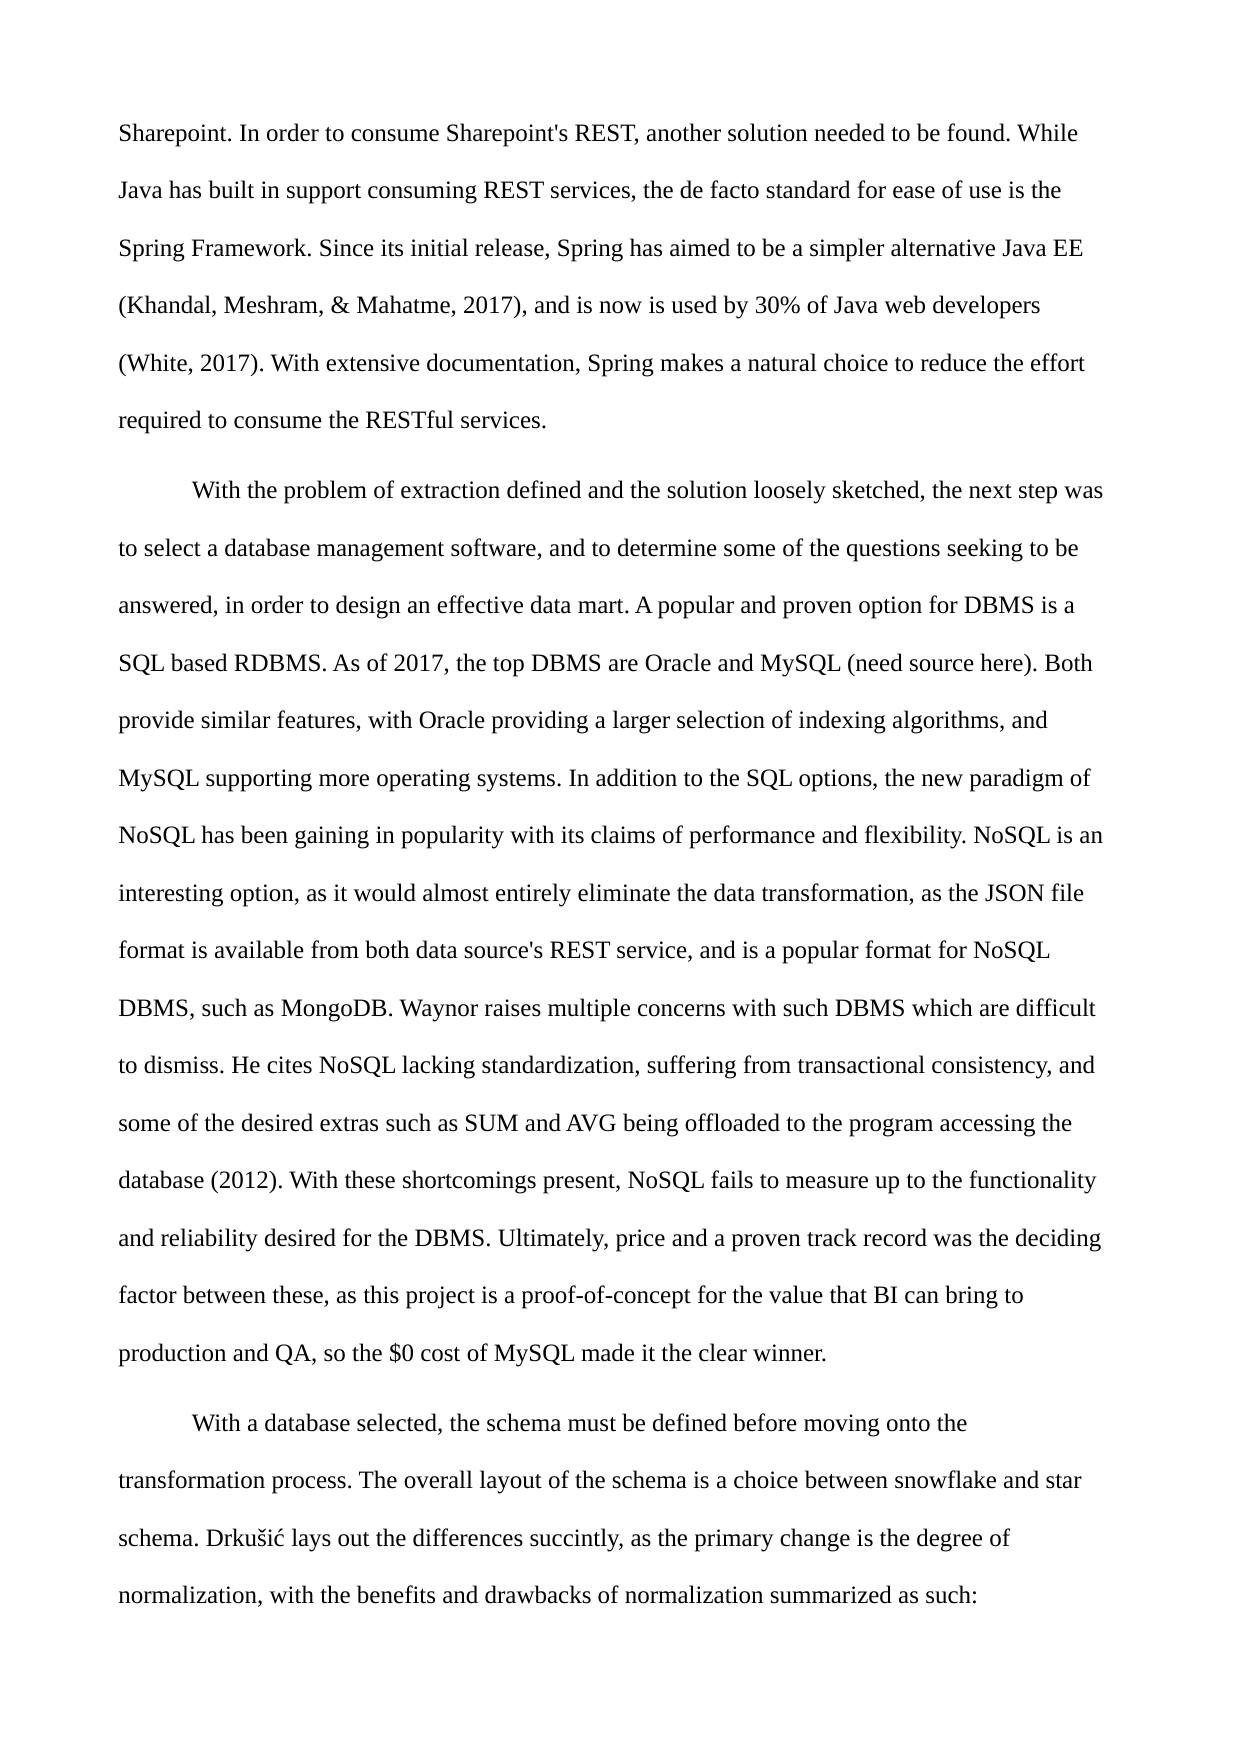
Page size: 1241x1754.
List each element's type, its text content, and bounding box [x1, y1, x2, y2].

text Sharepoint. In order to consume Sharepoint's REST, another solution needed to be found. While Java has built in support consuming REST services, the de facto standard for ease of use is the Spring Framework. Since its initial release, Spring has aimed to be a simpler alternative Java EE (Khandal, Meshram, & Mahatme, 2017), and is now is used by 30% of Java web developers (White, 2017). With extensive documentation, Spring makes a natural choice to reduce the effort required to consume the RESTful services. [118, 118, 1120, 434]
text With the problem of extraction defined and the solution loosely sketched, the next step was to select a database management software, and to determine some of the questions seeking to be answered, in order to design an effective data mart. A popular and proven option for DBMS is a SQL based RDBMS. As of 2017, the top DBMS are Oracle and MySQL (need source here). Both provide similar features, with Oracle providing a larger selection of indexing algorithms, and MySQL supporting more operating systems. In addition to the SQL options, the new paradigm of NoSQL has been gaining in popularity with its claims of performance and flexibility. NoSQL is an interesting option, as it would almost entirely eliminate the data transformation, as the JSON file format is available from both data source's REST service, and is a popular format for NoSQL DBMS, such as MongoDB. Waynor raises multiple concerns with such DBMS which are difficult to dismiss. He cites NoSQL lacking standardization, suffering from transactional consistency, and some of the desired extras such as SUM and AVG being offloaded to the program accessing the database (2012). With these shortcomings present, NoSQL fails to measure up to the functionality and reliability desired for the DBMS. Ultimately, price and a proven track record was the deciding factor between these, as this project is a proof-of-concept for the value that BI can bring to production and QA, so the $0 cost of MySQL made it the clear winner. [118, 476, 1120, 1367]
text With a database selected, the schema must be defined before moving onto the transformation process. The overall layout of the schema is a choice between snowflake and star schema. Drkušić lays out the differences succintly, as the primary change is the degree of normalization, with the benefits and drawbacks of normalization summarized as such: [118, 1408, 1120, 1609]
